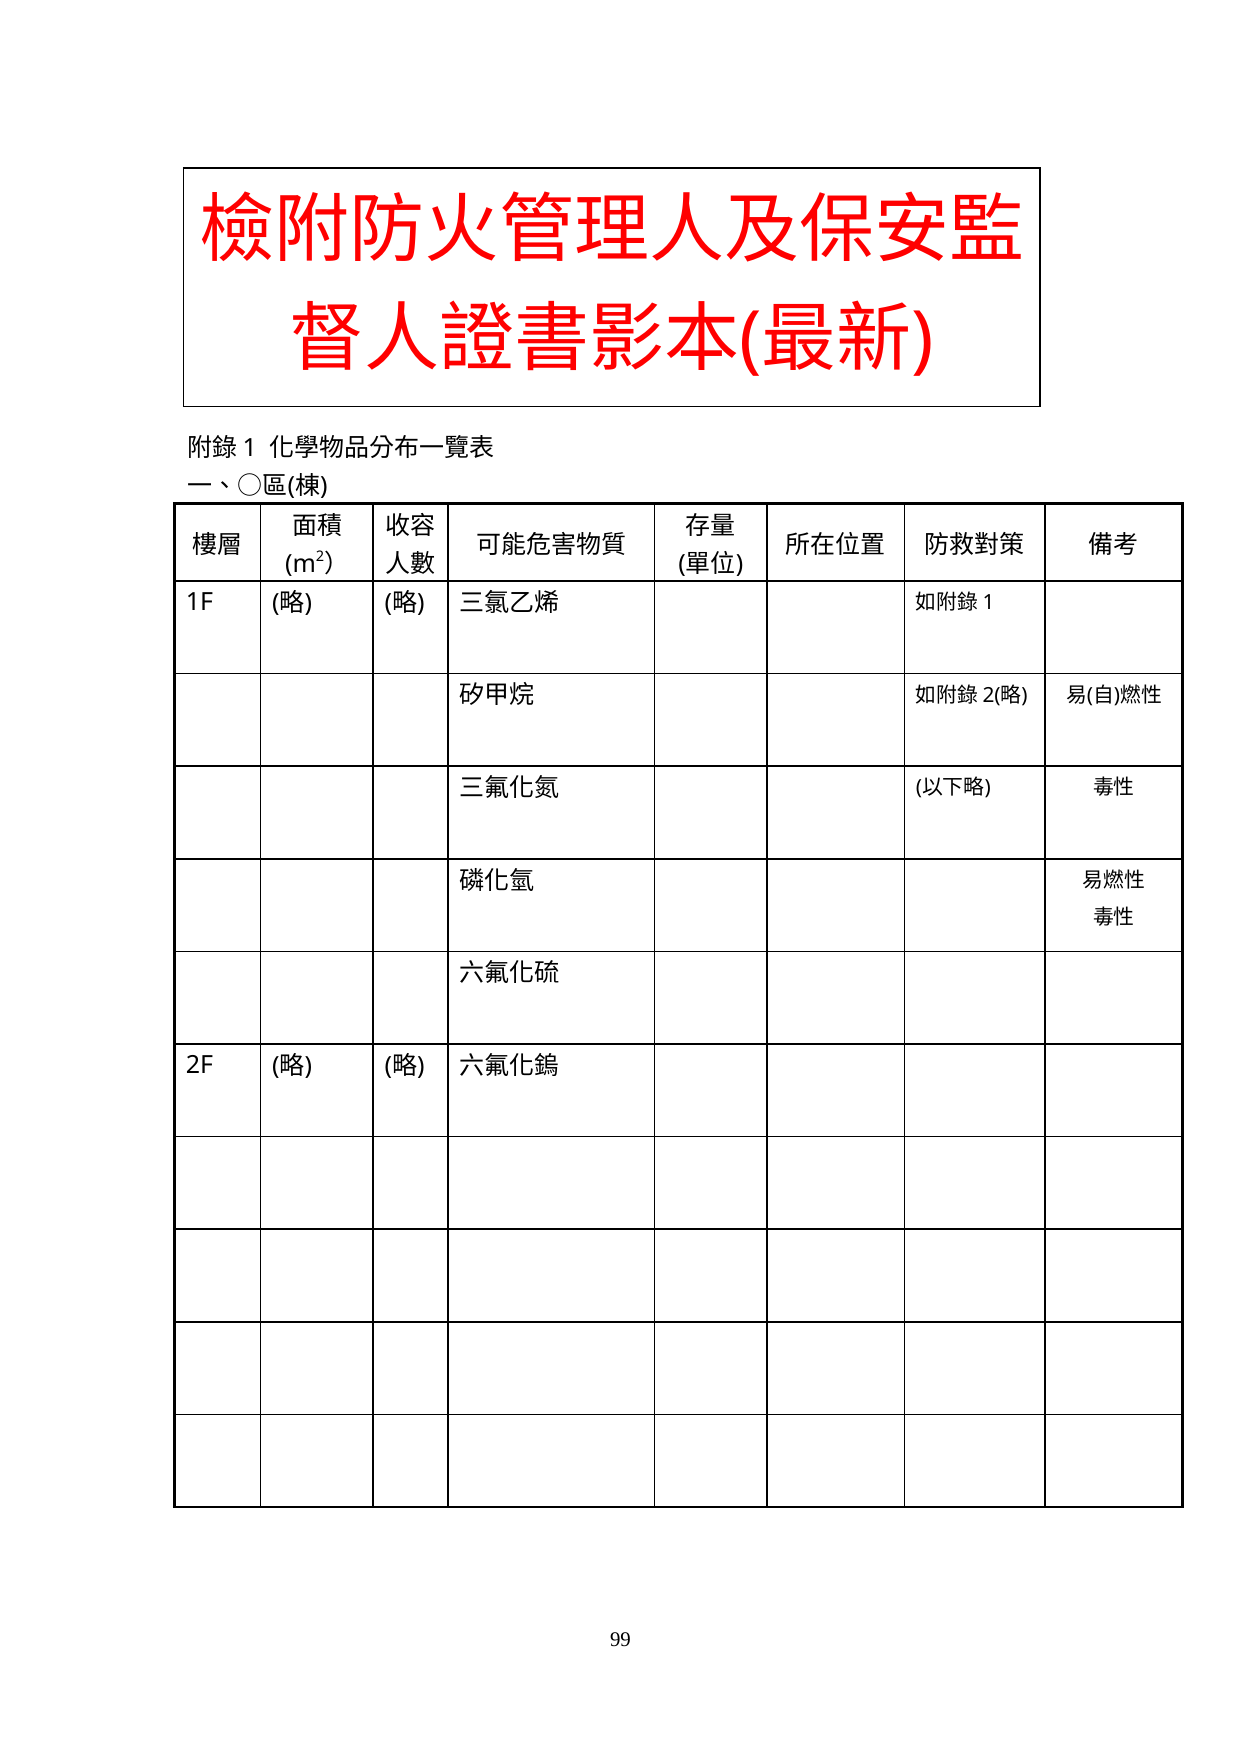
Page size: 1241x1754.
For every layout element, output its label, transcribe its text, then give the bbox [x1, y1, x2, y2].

table_cell 六氟化硫 [449, 952, 654, 1043]
table_header 檢附防火管理人及保安監督人證書影本(最新) [184, 169, 1039, 406]
table_cell [374, 1230, 447, 1321]
table_cell [655, 1137, 766, 1228]
table_header 樓層 [176, 505, 260, 580]
table_cell [176, 1137, 260, 1228]
table_cell [261, 674, 372, 765]
table_cell 易燃性 毒性 [1046, 860, 1181, 951]
table_cell [905, 1230, 1044, 1321]
table_cell [1046, 1415, 1181, 1506]
table_cell [768, 1415, 904, 1506]
table_cell [261, 860, 372, 951]
table_cell 易(自)燃性 [1046, 674, 1181, 765]
table_cell 三氟化氮 [449, 767, 654, 858]
table_header 所在位置 [768, 505, 904, 580]
table_cell [1046, 952, 1181, 1043]
table_cell 矽甲烷 [449, 674, 654, 765]
table_cell 如附錄2(略) [905, 674, 1044, 765]
table_cell [449, 1137, 654, 1228]
table_cell (略) [374, 582, 447, 673]
table_cell [655, 860, 766, 951]
table_cell [374, 674, 447, 765]
table_cell [768, 767, 904, 858]
table_cell [261, 952, 372, 1043]
table_cell [176, 952, 260, 1043]
table_cell [905, 860, 1044, 951]
table_cell [655, 952, 766, 1043]
table_cell [1046, 1323, 1181, 1413]
table_cell [1046, 1045, 1181, 1136]
table_cell [374, 1137, 447, 1228]
table_cell [905, 1045, 1044, 1136]
table_cell [655, 1323, 766, 1413]
table_cell [768, 952, 904, 1043]
table_cell [1046, 1230, 1181, 1321]
table_cell 1F [176, 582, 260, 673]
table_cell [374, 1323, 447, 1413]
table_cell [655, 767, 766, 858]
table_cell 毒性 [1046, 767, 1181, 858]
table_cell 三氯乙烯 [449, 582, 654, 673]
table_cell [655, 1045, 766, 1136]
table_cell [374, 1415, 447, 1506]
table_cell 六氟化鎢 [449, 1045, 654, 1136]
table_header 備考 [1046, 505, 1181, 580]
table_cell [655, 1415, 766, 1506]
table_cell [768, 1230, 904, 1321]
table_header 防救對策 [905, 505, 1044, 580]
table_cell 2F [176, 1045, 260, 1136]
table_cell [261, 767, 372, 858]
table_cell [905, 1137, 1044, 1228]
table_cell [374, 767, 447, 858]
table_cell [1046, 582, 1181, 673]
table_cell [261, 1230, 372, 1321]
table_cell [768, 860, 904, 951]
table_cell [261, 1323, 372, 1413]
table_cell [261, 1137, 372, 1228]
table_cell [905, 1323, 1044, 1413]
table_cell [176, 767, 260, 858]
table_cell [176, 1323, 260, 1413]
table_cell [374, 860, 447, 951]
table_cell [1046, 1137, 1181, 1228]
table_cell [374, 952, 447, 1043]
table_cell (略) [261, 1045, 372, 1136]
text 一、○區(棟) [187, 464, 1053, 502]
table_cell (略) [261, 582, 372, 673]
table_header 可能危害物質 [449, 505, 654, 580]
table_cell (以下略) [905, 767, 1044, 858]
table_header 面積 (m2） [261, 505, 372, 580]
table_cell [768, 1323, 904, 1413]
table_cell [768, 1045, 904, 1136]
table_cell [176, 674, 260, 765]
table_header 存量 (單位) [655, 505, 766, 580]
table_cell [449, 1230, 654, 1321]
table_cell [176, 1230, 260, 1321]
subtitle 附錄1 化學物品分布一覽表 [187, 164, 1053, 464]
table_header 收容 人數 [374, 505, 447, 580]
table_cell [905, 1415, 1044, 1506]
table_cell [655, 582, 766, 673]
table_cell [449, 1415, 654, 1506]
table_cell [655, 674, 766, 765]
table_cell [768, 1137, 904, 1228]
table_cell [176, 860, 260, 951]
table_cell [261, 1415, 372, 1506]
table_cell [768, 582, 904, 673]
table_cell [449, 1323, 654, 1413]
table_cell [655, 1230, 766, 1321]
table_cell (略) [374, 1045, 447, 1136]
table_cell [905, 952, 1044, 1043]
table_cell [176, 1415, 260, 1506]
table_cell 如附錄1 [905, 582, 1044, 673]
table_cell [768, 674, 904, 765]
table_cell 磷化氫 [449, 860, 654, 951]
